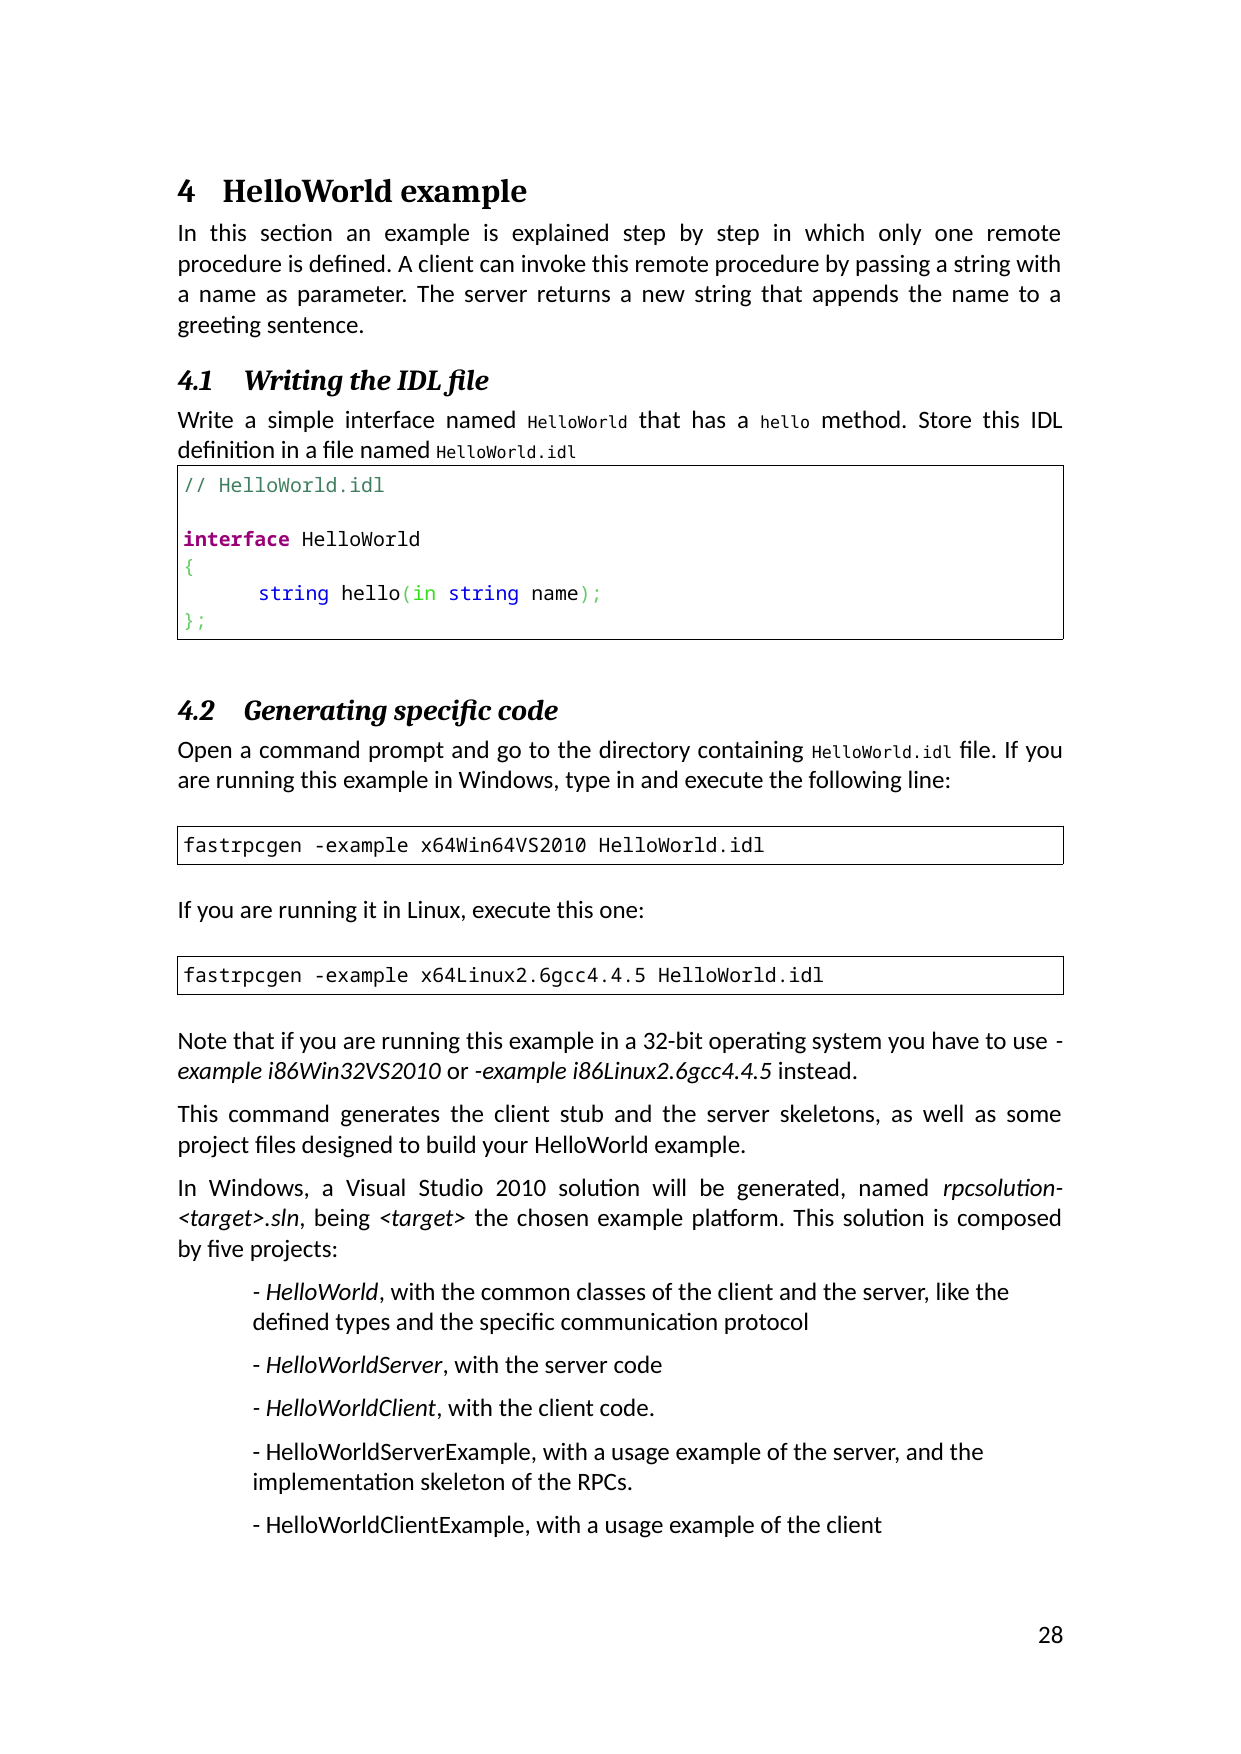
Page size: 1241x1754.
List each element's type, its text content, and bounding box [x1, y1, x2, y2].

text Note that if you are running this example in a 32-bit operating system you have to use -example i86Win32VS2010 or -example i86Linux2.6gcc4.4.5 instead. [177, 1025, 1063, 1086]
text - HelloWorldServerExample, with a usage example of the server, and the implementation skeleton of the RPCs. [177, 1436, 1063, 1497]
subtitle Writing the IDL file [177, 364, 1063, 398]
text - HelloWorld, with the common classes of the client and the server, like the defined types and the specific communication protocol [177, 1276, 1063, 1337]
text - HelloWorldClient, with the client code. [177, 1393, 1063, 1423]
table_header fastrpcgen -example x64Linux2.6gcc4.4.5 HelloWorld.idl [178, 957, 1063, 994]
text - HelloWorldClientExample, with a usage example of the client [177, 1509, 1063, 1540]
text Open a command prompt and go to the directory containing HelloWorld.idl file. If you are running this example in Windows, type in and execute the following line: [177, 734, 1063, 795]
text If you are running it in Linux, execute this one: [177, 895, 1063, 925]
text This command generates the client stub and the server skeletons, as well as some project files designed to build your HelloWorld example. [177, 1098, 1063, 1159]
text In Windows, a Visual Studio 2010 solution will be generated, named rpcsolution-<target>.sln, being <target> the chosen example platform. This solution is composed by five projects: [177, 1172, 1063, 1263]
table_header fastrpcgen -example x64Win64VS2010 HelloWorld.idl [178, 827, 1063, 864]
text Write a simple interface named HelloWorld that has a hello method. Store this IDL definition in a file named HelloWorld.idl [177, 404, 1063, 465]
text - HelloWorldServer, with the server code [177, 1349, 1063, 1380]
text In this section an example is explained step by step in which only one remote procedure is defined. A client can invoke this remote procedure by passing a string with a name as parameter. The server returns a new string that appends the name to a greeting sentence. [177, 217, 1063, 339]
subtitle Generating specific code [177, 694, 1063, 728]
subtitle HelloWorld example [177, 173, 1063, 211]
table_header // HelloWorld.idl interface HelloWorld { string hello(in string name); }; [178, 466, 1063, 638]
